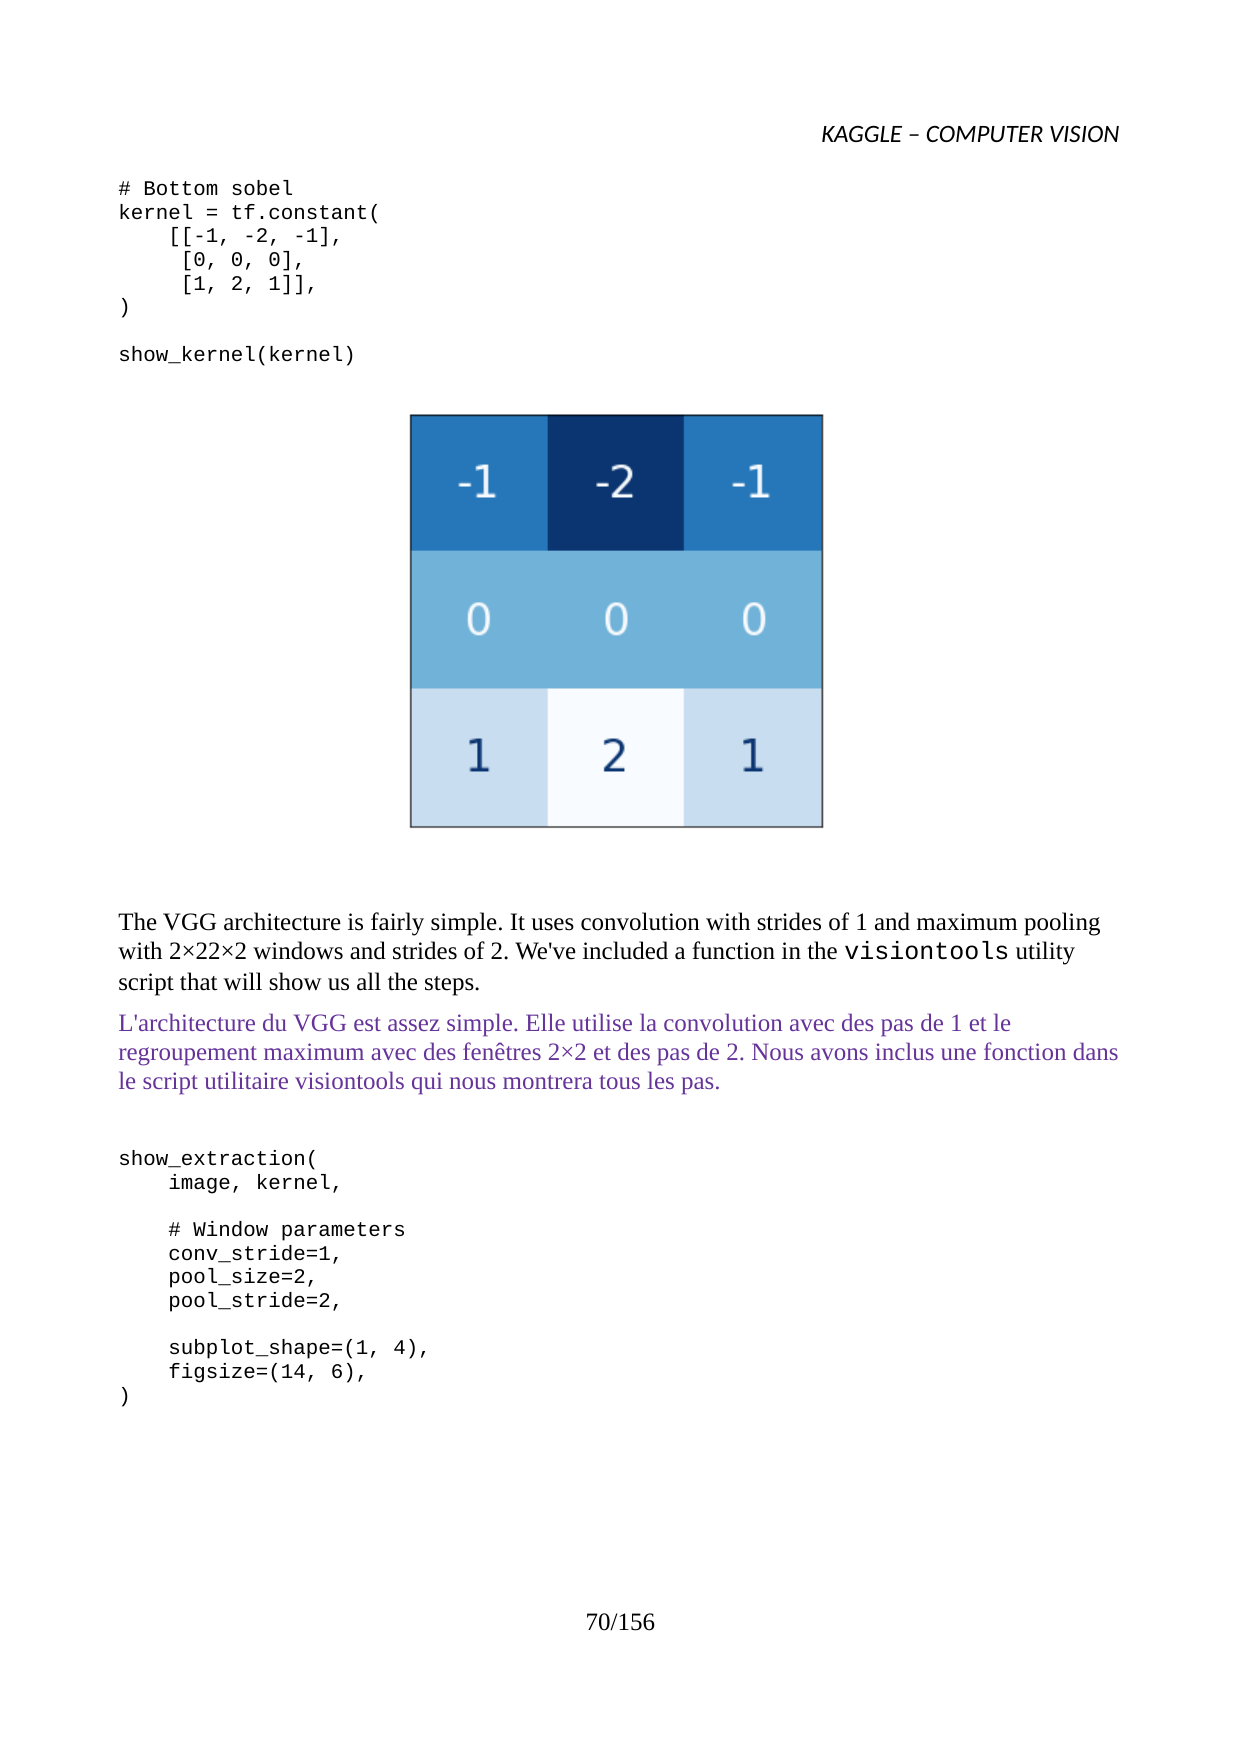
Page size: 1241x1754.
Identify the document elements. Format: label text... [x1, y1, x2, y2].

text # Window parameters [118, 1219, 1122, 1243]
text ) [118, 296, 1122, 320]
text ) [118, 1385, 1122, 1408]
text conv_stride=1, [118, 1243, 1122, 1266]
text image, kernel, [118, 1172, 1122, 1196]
text subplot_shape=(1, 4), [118, 1337, 1122, 1361]
text # Bottom sobel [118, 178, 1122, 202]
text The VGG architecture is fairly simple. It uses convolution with strides of 1 and maximum pooling with 2×22×2 windows and strides of 2. We've included a function in the visiontools utility script that will show us all the steps. [118, 907, 1122, 996]
picture [390, 396, 850, 850]
text [0, 0, 0], [118, 249, 1122, 273]
text kernel = tf.constant( [118, 202, 1122, 225]
text pool_size=2, [118, 1266, 1122, 1290]
text [1, 2, 1]], [118, 273, 1122, 296]
text figsize=(14, 6), [118, 1361, 1122, 1385]
text show_kernel(kernel) [118, 344, 1122, 367]
text [[-1, -2, -1], [118, 225, 1122, 249]
text show_extraction( [118, 1148, 1122, 1172]
text pool_stride=2, [118, 1290, 1122, 1314]
text L'architecture du VGG est assez simple. Elle utilise la convolution avec des pas de 1 et le regroupement maximum avec des fenêtres 2×2 et des pas de 2. Nous avons inclus une fonction dans le script utilitaire visiontools qui nous montrera tous les pas. [118, 1008, 1122, 1094]
